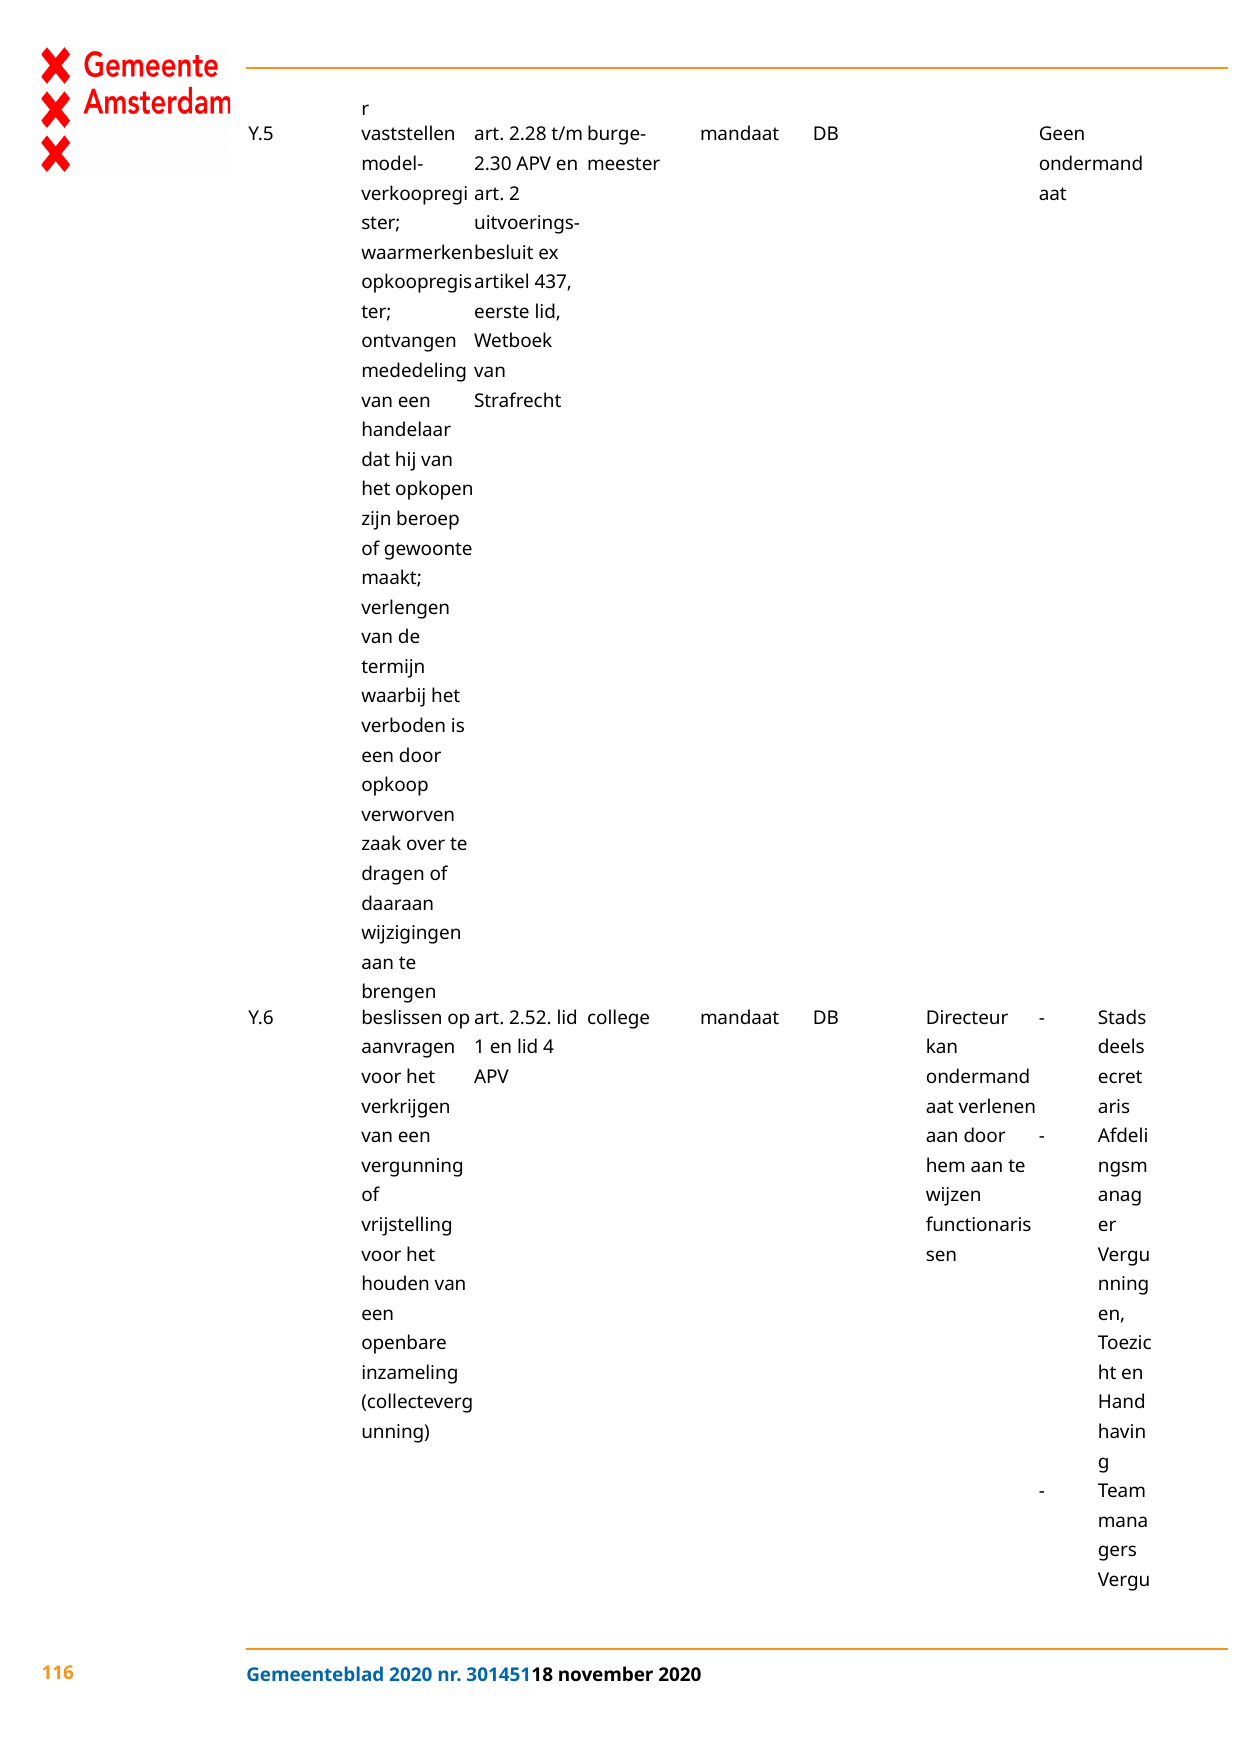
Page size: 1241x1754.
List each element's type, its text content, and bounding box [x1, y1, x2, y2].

table_cell Directeur kan ondermandaat verlenen aan door hem aan te wijzen functionarissen [926, 1004, 1038, 1592]
table_cell college [587, 1004, 700, 1592]
table_cell [926, 121, 1038, 1004]
table_cell DB [813, 1004, 926, 1592]
table_cell vaststellen model-verkoopregister; waarmerken opkoopregister; ontvangen mededeling van een handelaar dat hij van het opkopen zijn beroep of gewoonte maakt; verlengen van de termijn waarbij het verboden is een door opkoop verworven zaak over te dragen of daaraan wijzigingen aan te brengen [361, 121, 474, 1004]
table_cell [700, 95, 813, 121]
table_cell mandaat [700, 1004, 813, 1592]
table_cell DB [813, 121, 926, 1004]
table_cell burge-meester [587, 121, 700, 1004]
table_cell mandaat [700, 121, 813, 1004]
table_cell art. 2.28 t/m 2.30 APV en art. 2 uitvoerings-besluit ex artikel 437, eerste lid, Wetboek van Strafrecht [474, 121, 587, 1004]
table_cell beslissen op aanvragen voor het verkrijgen van een vergunning of vrijstelling voor het houden van een openbare inzameling (collectevergunning) [361, 1004, 474, 1592]
table_cell [1039, 95, 1152, 121]
picture [41, 47, 231, 172]
table_cell Y.5 [248, 121, 361, 1004]
table_cell [926, 95, 1038, 121]
table_cell Y.6 [248, 1004, 361, 1592]
table_cell [813, 95, 926, 121]
table_cell art. 2.52. lid 1 en lid 4 APV [474, 1004, 587, 1592]
table_cell [587, 95, 700, 121]
table_cell Geen ondermandaat [1039, 121, 1152, 1004]
table_cell r [361, 95, 474, 121]
table_cell Stadsdeelsecretaris Afdelingsmanager Vergunningen, Toezicht en Handhaving Teammanagers Vergu [1039, 1004, 1152, 1592]
table_cell [474, 95, 587, 121]
table_cell [248, 95, 361, 121]
